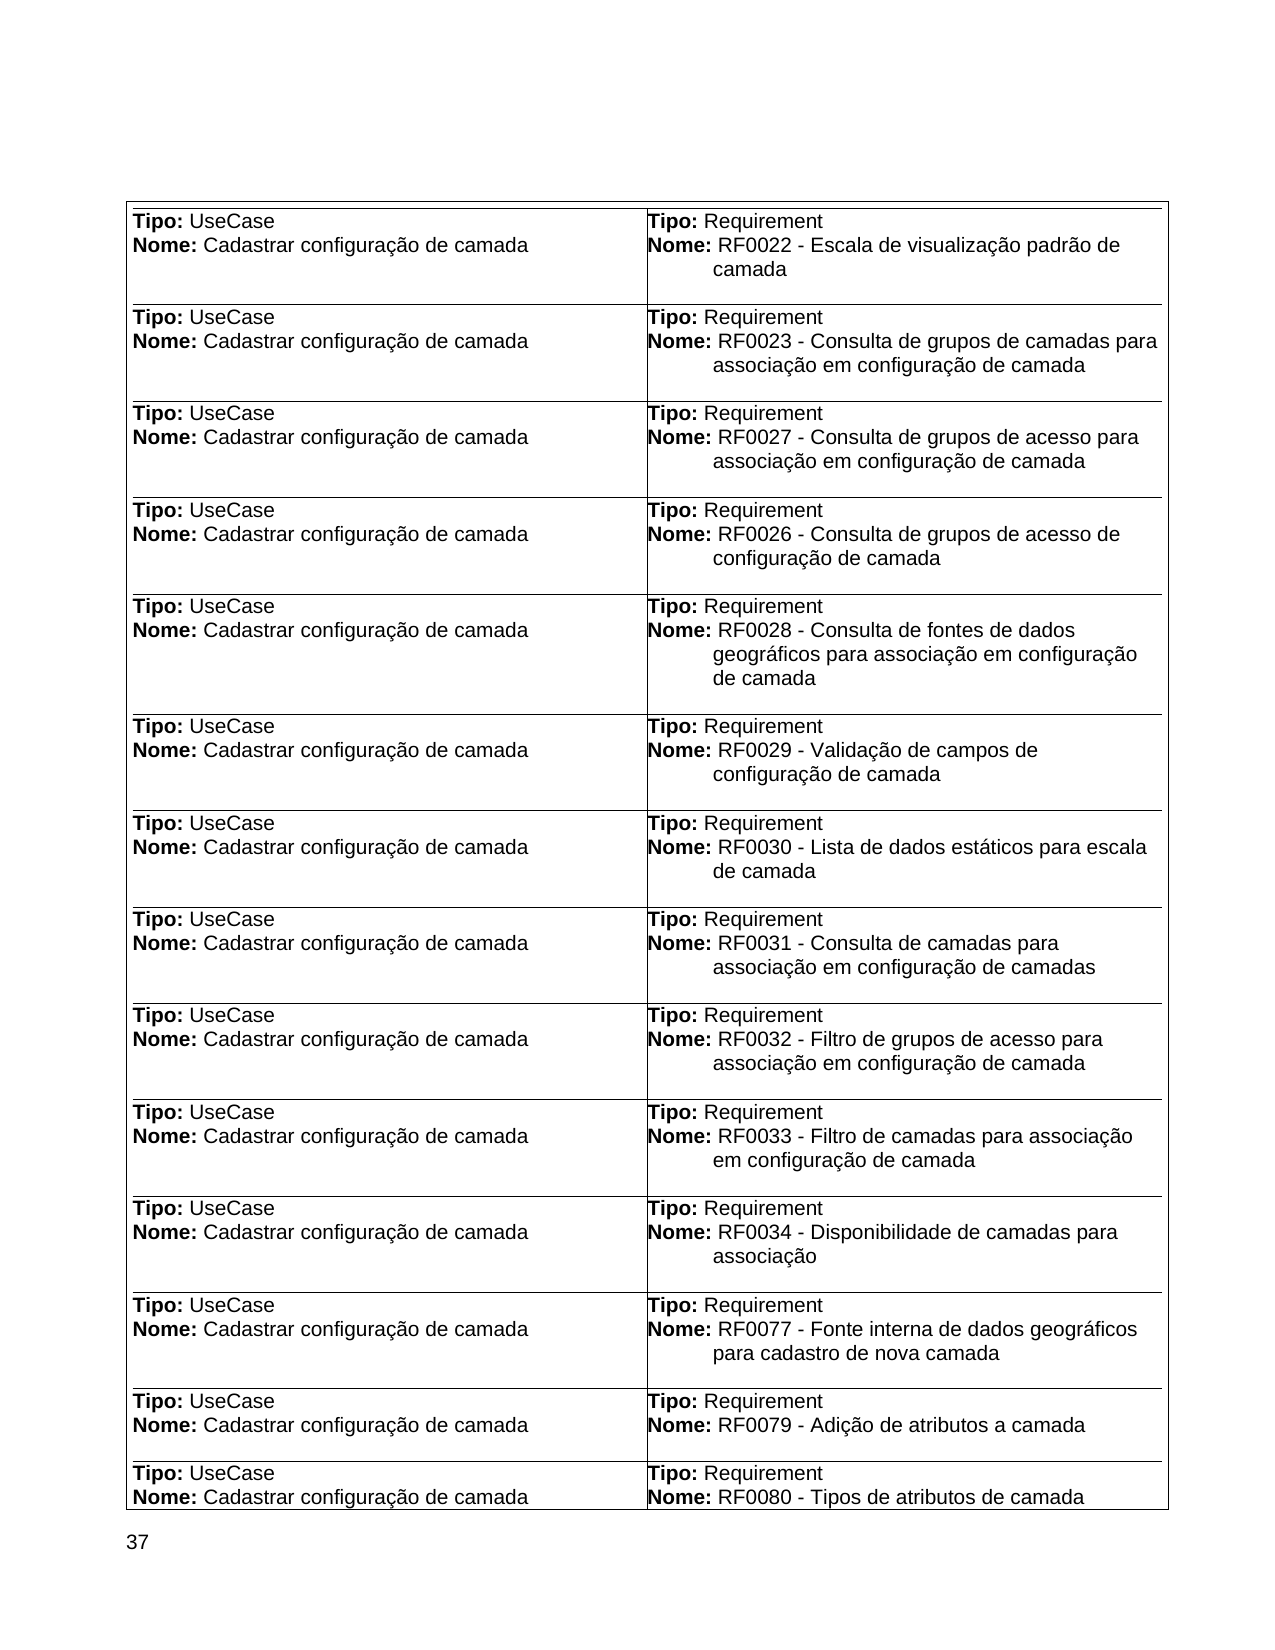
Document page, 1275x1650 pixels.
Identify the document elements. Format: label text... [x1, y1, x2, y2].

table_cell Tipo: UseCase Nome: Cadastrar configuração de camada [133, 1197, 647, 1292]
table_cell Tipo: UseCase Nome: Cadastrar configuração de camada [133, 595, 647, 714]
table_cell [127, 202, 1168, 1509]
table_cell Tipo: UseCase Nome: Cadastrar configuração de camada [133, 1100, 647, 1196]
table_cell Tipo: Requirement Nome: RF0034 - Disponibilidade de camadas para associação [648, 1197, 1162, 1292]
table_cell Tipo: Requirement Nome: RF0028 - Consulta de fontes de dados geográficos para associação em configuração de camada [648, 595, 1162, 714]
table_cell Tipo: Requirement Nome: RF0030 - Lista de dados estáticos para escala de camada [648, 811, 1162, 906]
table_cell Tipo: Requirement Nome: RF0029 - Validação de campos de configuração de camada [648, 715, 1162, 810]
table_cell Tipo: Requirement Nome: RF0026 - Consulta de grupos de acesso de configuração de camada [648, 498, 1162, 593]
table_cell Tipo: UseCase Nome: Cadastrar configuração de camada [133, 402, 647, 497]
table_cell Tipo: Requirement Nome: RF0077 - Fonte interna de dados geográficos para cadastro de nova camada [648, 1293, 1162, 1388]
table_cell Tipo: Requirement Nome: RF0022 - Escala de visualização padrão de camada [648, 209, 1162, 304]
table_cell Tipo: Requirement Nome: RF0079 - Adição de atributos a camada [648, 1389, 1162, 1461]
table_cell Tipo: Requirement Nome: RF0080 - Tipos de atributos de camada [648, 1462, 1162, 1509]
table_cell Tipo: UseCase Nome: Cadastrar configuração de camada [133, 305, 647, 401]
table_cell Tipo: UseCase Nome: Cadastrar configuração de camada [133, 1004, 647, 1099]
table_cell Tipo: UseCase Nome: Cadastrar configuração de camada [133, 1389, 647, 1461]
table_cell Tipo: UseCase Nome: Cadastrar configuração de camada [133, 209, 647, 304]
table_cell Tipo: Requirement Nome: RF0031 - Consulta de camadas para associação em configuração de camadas [648, 908, 1162, 1003]
table_cell Tipo: Requirement Nome: RF0027 - Consulta de grupos de acesso para associação em configuração de camada [648, 402, 1162, 497]
table_cell Tipo: Requirement Nome: RF0032 - Filtro de grupos de acesso para associação em configuração de camada [648, 1004, 1162, 1099]
table_cell Tipo: UseCase Nome: Cadastrar configuração de camada [133, 715, 647, 810]
table_cell Tipo: UseCase Nome: Cadastrar configuração de camada [133, 908, 647, 1003]
table_cell Tipo: UseCase Nome: Cadastrar configuração de camada [133, 498, 647, 593]
table_cell Tipo: Requirement Nome: RF0033 - Filtro de camadas para associação em configuração de camada [648, 1100, 1162, 1196]
table_cell Tipo: UseCase Nome: Cadastrar configuração de camada [133, 1293, 647, 1388]
table_cell Tipo: Requirement Nome: RF0023 - Consulta de grupos de camadas para associação em configuração de camada [648, 305, 1162, 401]
table_cell Tipo: UseCase Nome: Cadastrar configuração de camada [133, 1462, 647, 1509]
table_cell Tipo: UseCase Nome: Cadastrar configuração de camada [133, 811, 647, 906]
